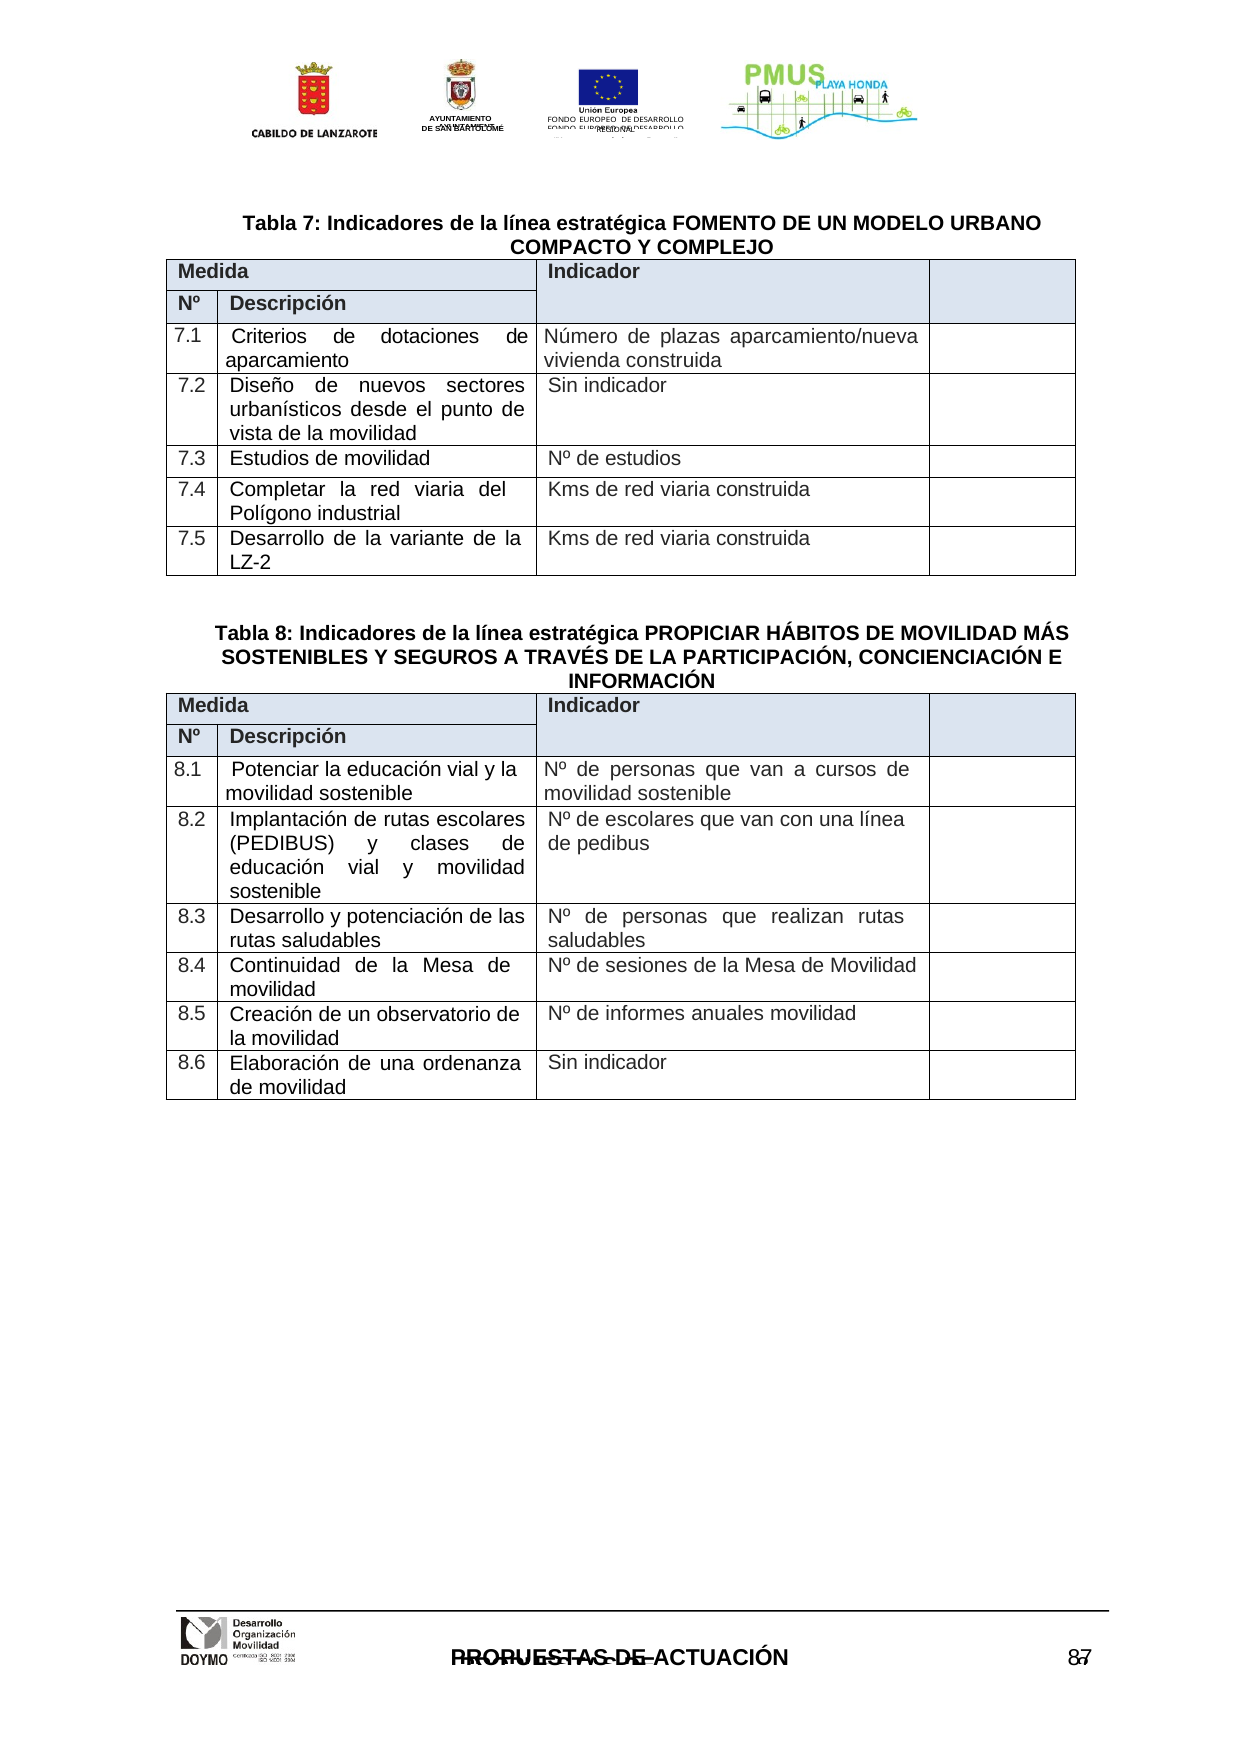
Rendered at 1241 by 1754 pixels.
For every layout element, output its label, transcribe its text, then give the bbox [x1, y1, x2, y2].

picture [443, 59, 478, 111]
table_cell Nº de sesiones de la Mesa de Movilidad [537, 953, 929, 1001]
table_cell [930, 757, 1075, 806]
table_cell [930, 374, 1075, 445]
table_cell 7.4 [167, 478, 217, 526]
table_cell Elaboración de una ordenanza de movilidad [218, 1051, 536, 1099]
table_cell [930, 904, 1075, 952]
table_cell Creación de un observatorio de la movilidad [218, 1002, 536, 1050]
table_cell Nº de escolares que van con una línea de pedibus [537, 807, 929, 903]
text Tabla 7: Indicadores de la línea estratégica FOMENTO DE UN MODELO URBANO COMPACTO Y COMPLEJO [179, 211, 1105, 259]
table_cell 7.1 [167, 324, 217, 372]
table_cell Sin indicador [537, 374, 929, 445]
table_header [930, 260, 1075, 323]
table_header Medida [167, 694, 536, 724]
table_cell [930, 324, 1075, 372]
table_cell [930, 478, 1075, 526]
table_cell [930, 527, 1075, 574]
picture [577, 68, 639, 114]
table_cell Desarrollo y potenciación de las rutas saludables [218, 904, 536, 952]
table_cell [930, 1002, 1075, 1050]
table_cell 8.6 [167, 1051, 217, 1099]
table_cell Kms de red viaria construida [537, 527, 929, 574]
table_cell Kms de red viaria construida [537, 478, 929, 526]
table_cell Nº [167, 291, 217, 323]
table_cell Nº [167, 725, 217, 756]
table_header Indicador [537, 260, 929, 323]
picture [720, 60, 918, 140]
picture [252, 62, 378, 139]
table_cell 8.1 [167, 757, 217, 806]
table_cell Completar la red viaria del Polígono industrial [218, 478, 536, 526]
table_header [930, 694, 1075, 756]
table_cell Continuidad de la Mesa de movilidad [218, 953, 536, 1001]
table_cell Número de plazas aparcamiento/nueva vivienda construida [537, 324, 929, 372]
table_cell 8.4 [167, 953, 217, 1001]
table_cell 8.2 [167, 807, 217, 903]
table_cell 7.5 [167, 527, 217, 574]
table_cell [930, 953, 1075, 1001]
table_cell Estudios de movilidad [218, 446, 536, 477]
table_cell Nº de informes anuales movilidad [537, 1002, 929, 1050]
table_cell Potenciar la educación vial y la movilidad sostenible [218, 757, 536, 806]
table_cell [930, 446, 1075, 477]
table_cell Nº de estudios [537, 446, 929, 477]
table_cell Diseño de nuevos sectores urbanísticos desde el punto de vista de la movilidad [218, 374, 536, 445]
table_cell 8.5 [167, 1002, 217, 1050]
table_cell 7.2 [167, 374, 217, 445]
table_cell Nº de personas que van a cursos de movilidad sostenible [537, 757, 929, 806]
table_cell Criterios de dotaciones de aparcamiento [218, 324, 536, 372]
text Tabla 8: Indicadores de la línea estratégica PROPICIAR HÁBITOS DE MOVILIDAD MÁS SOSTENIBLES Y SEGUROS A TRAVÉS DE LA PARTICIPACIÓN, CONCIENCIACIÓN E INFORMACIÓN [154, 621, 1129, 692]
table_cell Desarrollo de la variante de la LZ-2 [218, 527, 536, 574]
table_cell 8.3 [167, 904, 217, 952]
table_header Medida [167, 260, 536, 290]
table_cell Sin indicador [537, 1051, 929, 1099]
table_cell [930, 807, 1075, 903]
table_cell 7.3 [167, 446, 217, 477]
picture [180, 1617, 295, 1665]
table_cell Descripción [218, 725, 536, 756]
table_cell Descripción [218, 291, 536, 323]
table_cell Implantación de rutas escolares (PEDIBUS) y clases de educación vial y movilidad sostenible [218, 807, 536, 903]
table_cell Nº de personas que realizan rutas saludables [537, 904, 929, 952]
table_header Indicador [537, 694, 929, 756]
table_cell [930, 1051, 1075, 1099]
